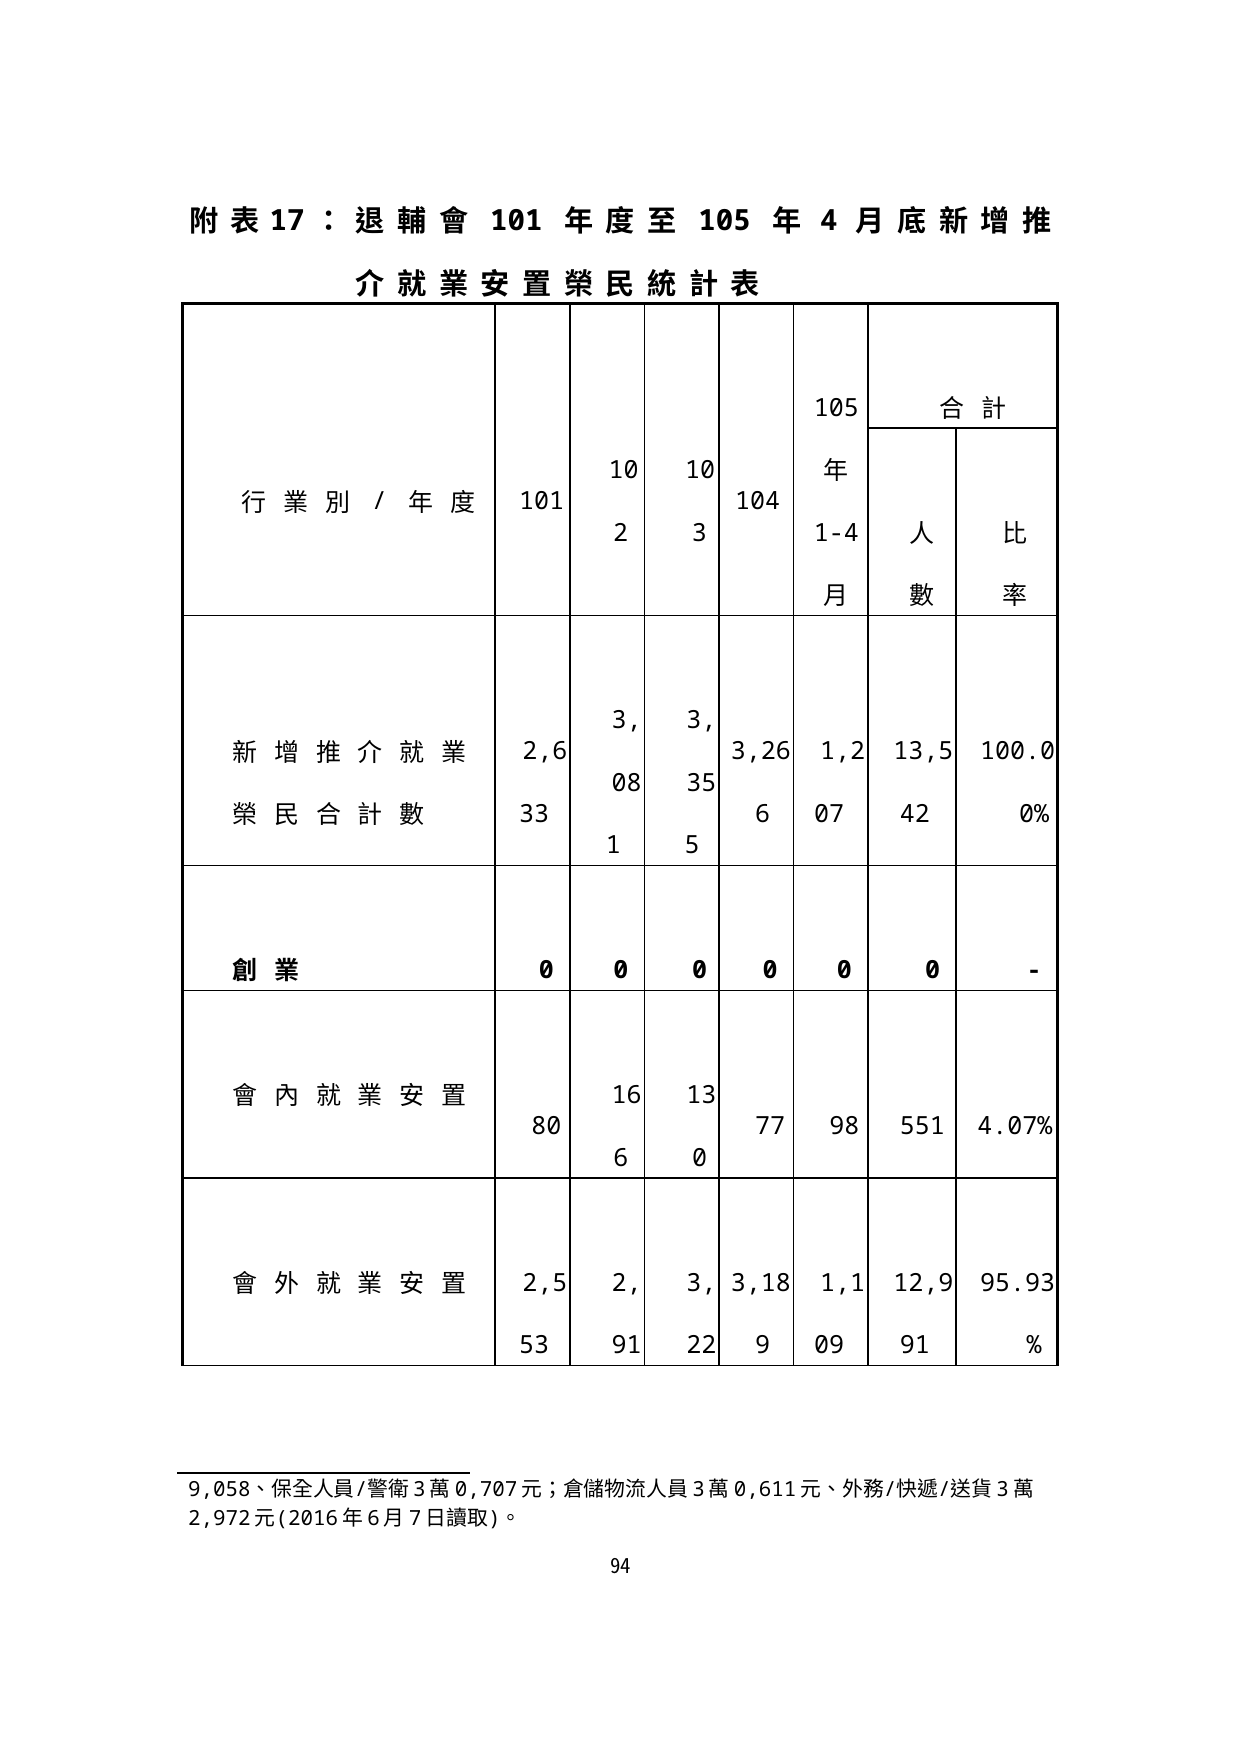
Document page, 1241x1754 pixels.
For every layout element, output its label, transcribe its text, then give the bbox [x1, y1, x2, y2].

table_header 104 [720, 305, 793, 615]
table_cell 會內就業安置 [184, 991, 494, 1177]
table_cell 比率 [957, 429, 1056, 615]
table_cell 新增推介就業榮民合計數 [184, 616, 494, 865]
table_cell 0 [720, 866, 793, 990]
table_cell 2,91 [571, 1179, 644, 1365]
table_header 102 [571, 305, 644, 615]
table_cell 2,553 [496, 1179, 569, 1365]
table_cell 0 [869, 866, 955, 990]
table_cell 166 [571, 991, 644, 1177]
table_header 101 [496, 305, 569, 615]
table_cell 會外就業安置 [184, 1179, 494, 1365]
table_cell 80 [496, 991, 569, 1177]
table_cell 98 [794, 991, 867, 1177]
table_cell 100.00% [957, 616, 1056, 865]
table_cell 1,207 [794, 616, 867, 865]
table_header 105年 1-4月 [794, 305, 867, 615]
table_cell 0 [496, 866, 569, 990]
table_cell 創業 [184, 866, 494, 990]
table_cell 人數 [869, 429, 955, 615]
table_cell 0 [645, 866, 718, 990]
table_cell 0 [794, 866, 867, 990]
table_cell 77 [720, 991, 793, 1177]
table_cell 13,542 [869, 616, 955, 865]
table_cell 3,266 [720, 616, 793, 865]
table_cell 3,081 [571, 616, 644, 865]
table_cell 95.93% [957, 1179, 1056, 1365]
table_header 合計 [869, 305, 1056, 427]
table_cell 3,22 [645, 1179, 718, 1365]
text 9,058、保全人員/警衛3萬0,707元；倉儲物流人員3萬0,611元、外務/快遞/送貨3萬2,972元(2016年6月7日讀取)。 [177, 1473, 1063, 1532]
table_header 行業別/年度 [184, 305, 494, 615]
table_cell 2,633 [496, 616, 569, 865]
table_cell 1,109 [794, 1179, 867, 1365]
table_cell 4.07% [957, 991, 1056, 1177]
table_header 103 [645, 305, 718, 615]
table_cell - [957, 866, 1056, 990]
table_cell 3,189 [720, 1179, 793, 1365]
table_cell 3,355 [645, 616, 718, 865]
table_cell 0 [571, 866, 644, 990]
table_cell 551 [869, 991, 955, 1177]
table_cell 12,991 [869, 1179, 955, 1365]
table_cell 130 [645, 991, 718, 1177]
text 附表17：退輔會101年度至105年4月底新增推介就業安置榮民統計表 [183, 177, 1058, 302]
